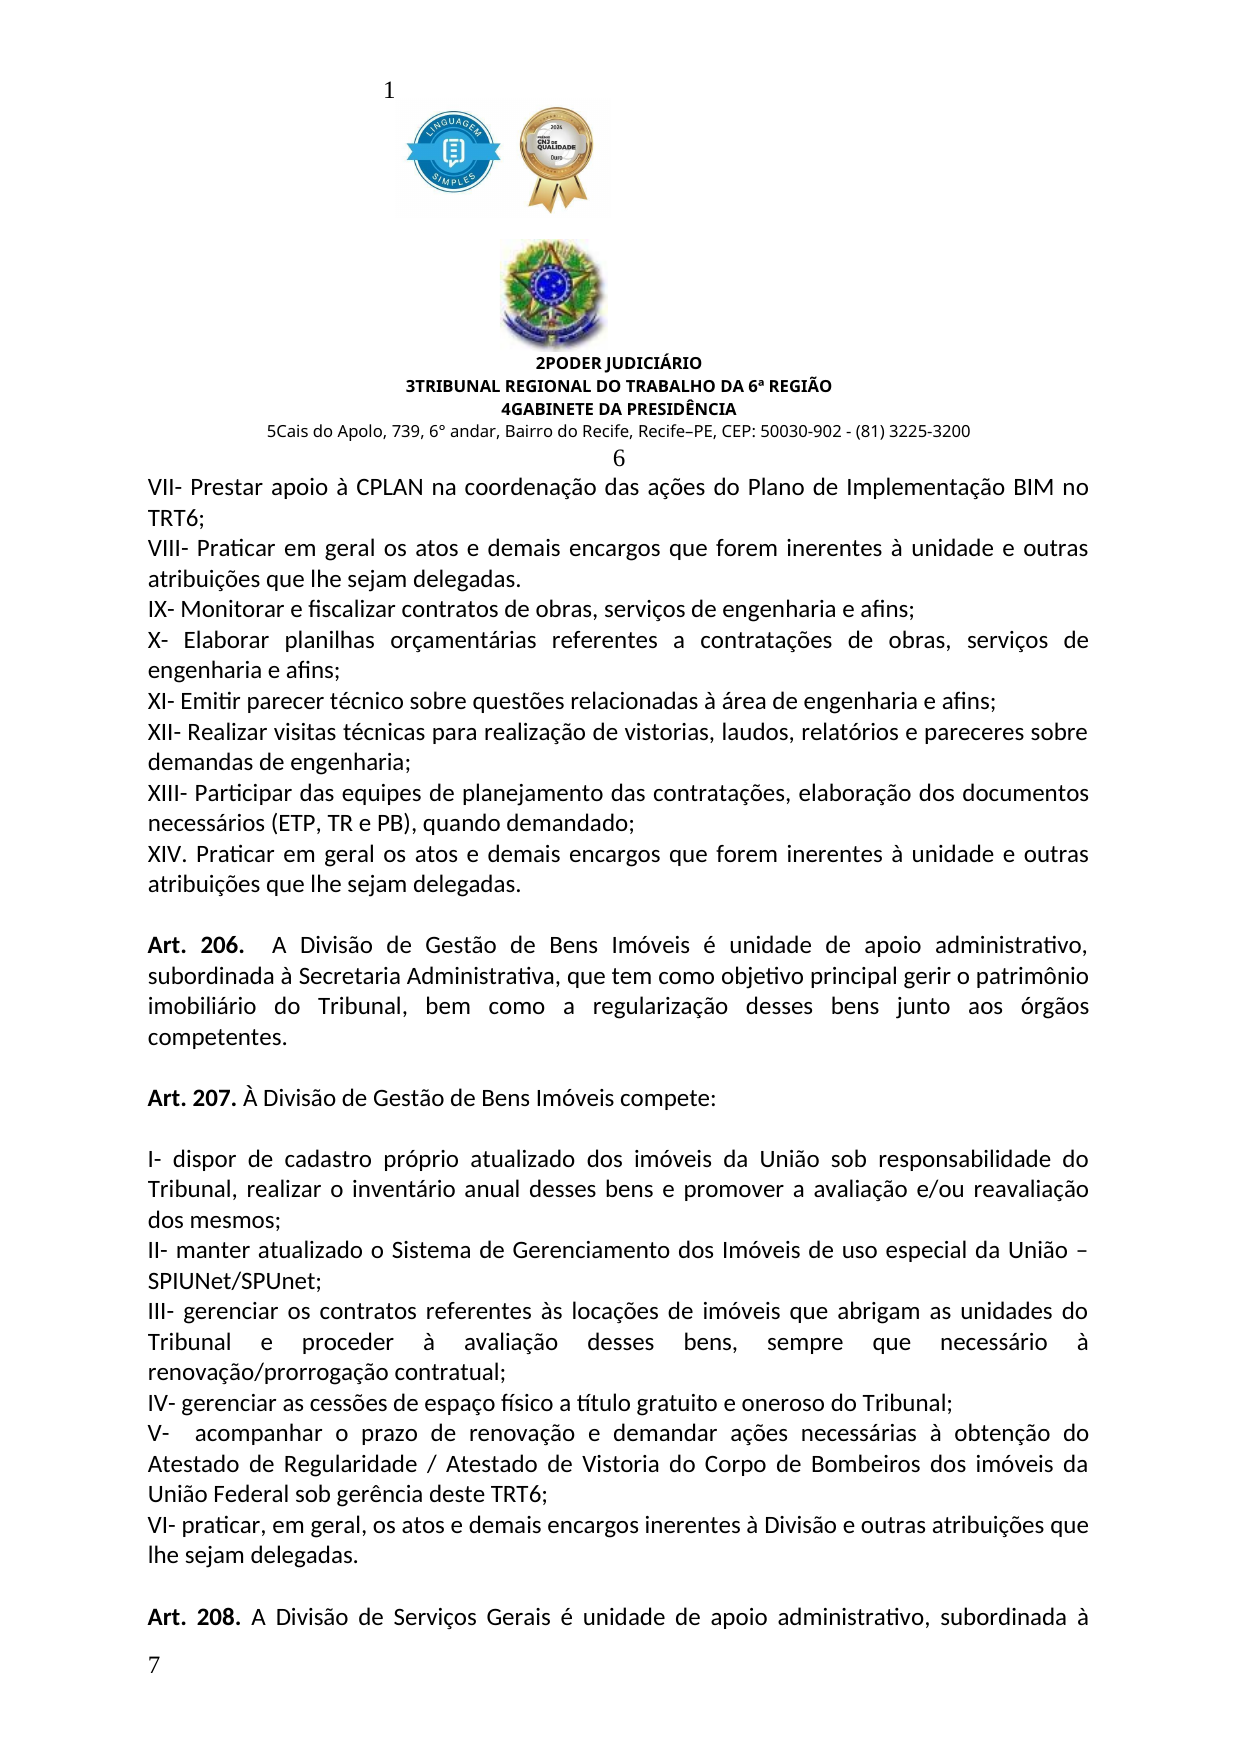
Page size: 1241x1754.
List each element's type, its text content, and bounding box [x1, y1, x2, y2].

text X- Elaborar planilhas orçamentárias referentes a contratações de obras, serviços de engenharia e afins; [148, 624, 1090, 685]
text III- gerenciar os contratos referentes às locações de imóveis que abrigam as unidades do Tribunal e proceder à avaliação desses bens, sempre que necessário à renovação/prorrogação contratual; [147, 1296, 1090, 1387]
text XIII- Participar das equipes de planejamento das contratações, elaboração dos documentos necessários (ETP, TR e PB), quando demandado; [148, 777, 1090, 838]
text VII- Prestar apoio à CPLAN na coordenação das ações do Plano de Implementação BIM no TRT6; [148, 471, 1090, 532]
text IV- gerenciar as cessões de espaço físico a título gratuito e oneroso do Tribunal; [147, 1387, 1090, 1418]
text VIII- Praticar em geral os atos e demais encargos que forem inerentes à unidade e outras atribuições que lhe sejam delegadas. [148, 532, 1090, 593]
text XI- Emitir parecer técnico sobre questões relacionadas à área de engenharia e afins; [148, 685, 1090, 716]
text II- manter atualizado o Sistema de Gerenciamento dos Imóveis de uso especial da União – SPIUNet/SPUnet; [147, 1234, 1090, 1296]
text IX- Monitorar e fiscalizar contratos de obras, serviços de engenharia e afins; [148, 593, 1090, 624]
text Art. 208. A Divisão de Serviços Gerais é unidade de apoio administrativo, subordinada à [147, 1601, 1090, 1631]
text V- acompanhar o prazo de renovação e demandar ações necessárias à obtenção do Atestado de Regularidade / Atestado de Vistoria do Corpo de Bombeiros dos imóveis da União Federal sob gerência deste TRT6; [147, 1418, 1090, 1509]
text VI- praticar, em geral, os atos e demais encargos inerentes à Divisão e outras atribuições que lhe sejam delegadas. [147, 1509, 1090, 1570]
text I- dispor de cadastro próprio atualizado dos imóveis da União sob responsabilidade do Tribunal, realizar o inventário anual desses bens e promover a avaliação e/ou reavaliação dos mesmos; [147, 1143, 1090, 1234]
text XII- Realizar visitas técnicas para realização de vistorias, laudos, relatórios e pareceres sobre demandas de engenharia; [148, 716, 1090, 777]
text Art. 206. A Divisão de Gestão de Bens Imóveis é unidade de apoio administrativo, subordinada à Secretaria Administrativa, que tem como objetivo principal gerir o patrimônio imobiliário do Tribunal, bem como a regularização desses bens junto aos órgãos competentes. [147, 929, 1090, 1051]
text Art. 207. À Divisão de Gestão de Bens Imóveis compete: [147, 1082, 1090, 1112]
text XIV. Praticar em geral os atos e demais encargos que forem inerentes à unidade e outras atribuições que lhe sejam delegadas. [148, 838, 1090, 899]
